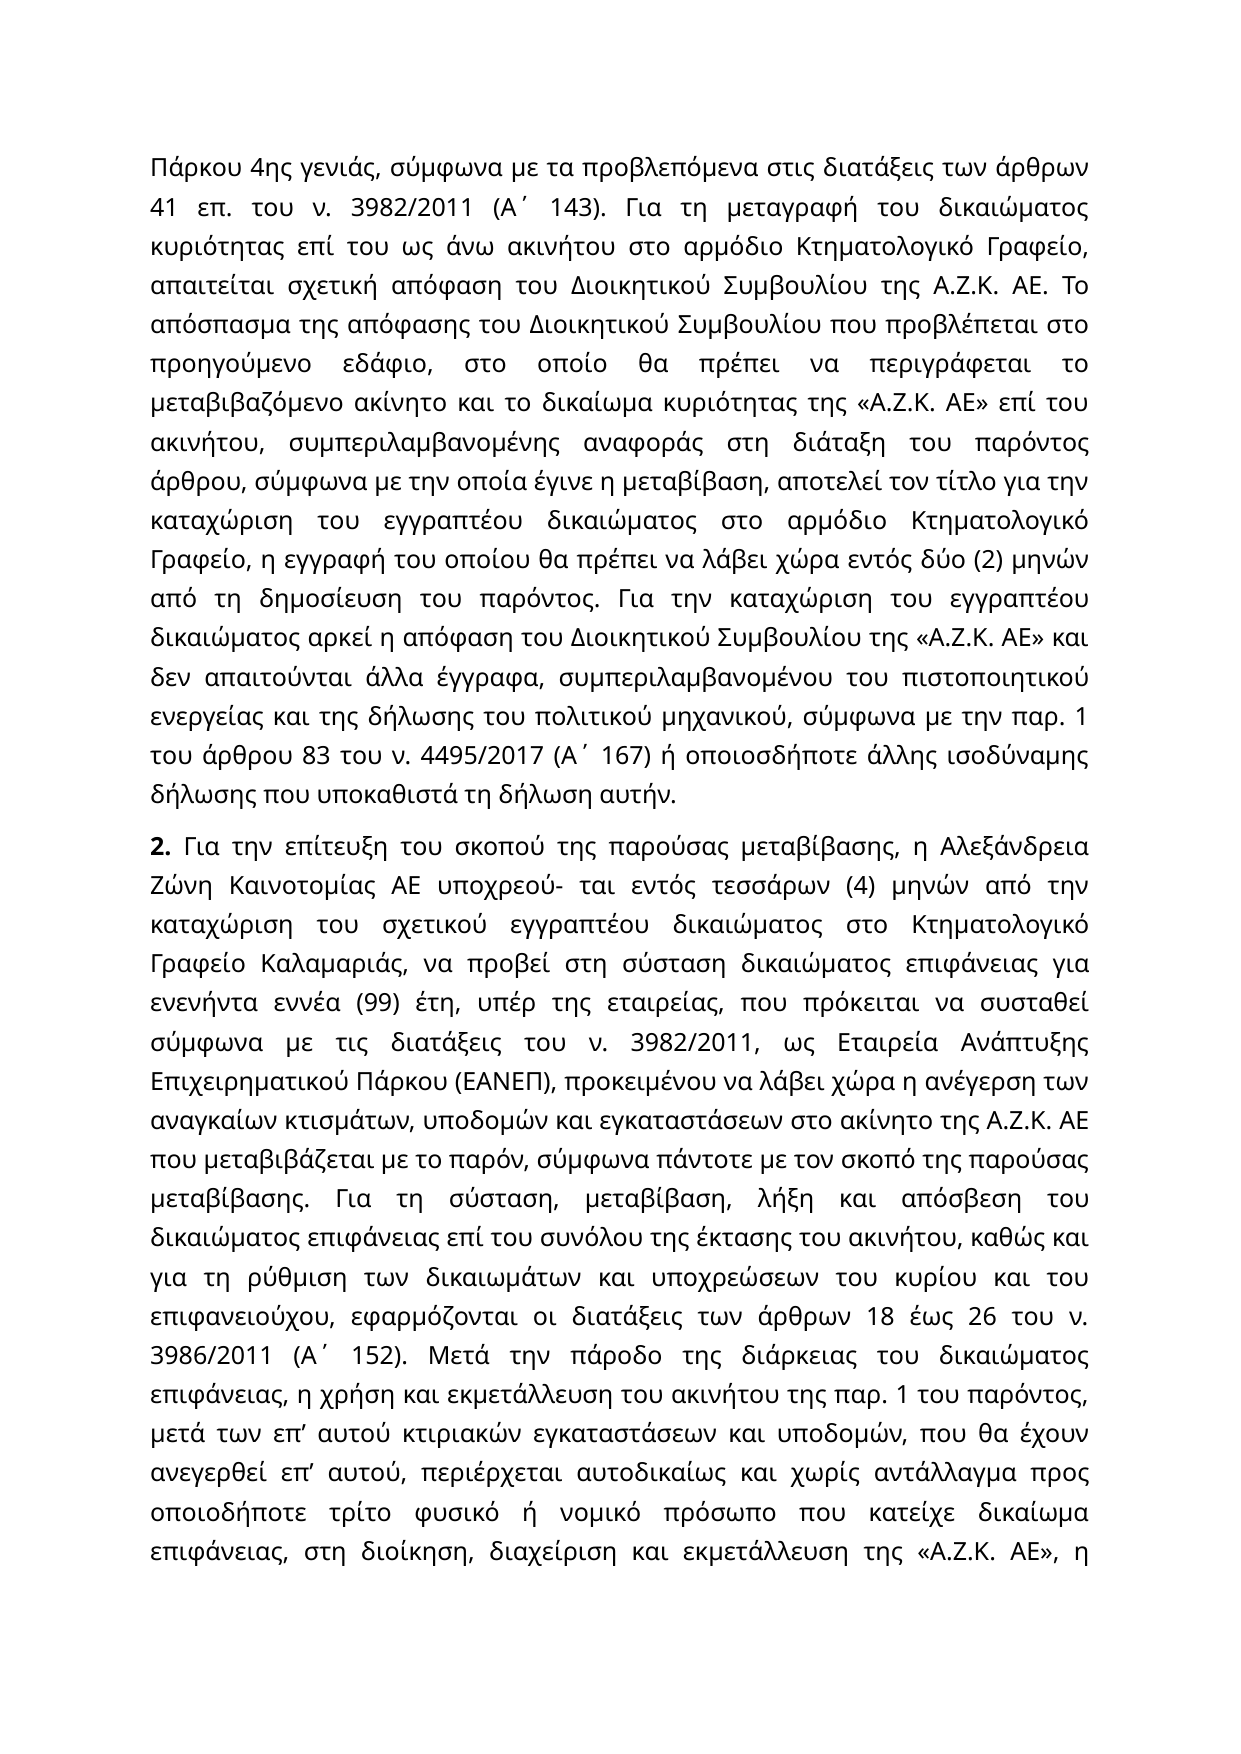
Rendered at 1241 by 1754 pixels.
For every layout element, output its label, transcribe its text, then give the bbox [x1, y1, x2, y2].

text Πάρκου 4ης γενιάς, σύμφωνα με τα προβλεπόμενα στις διατάξεις των άρθρων 41 επ. του ν. 3982/2011 (Α΄ 143). Για τη μεταγραφή του δικαιώματος κυριότητας επί του ως άνω ακινήτου στο αρμόδιο Κτηματολογικό Γραφείο, απαιτείται σχετική απόφαση του Διοικητικού Συμβουλίου της Α.Ζ.Κ. ΑΕ. Το απόσπασμα της απόφασης του Διοικητικού Συμβουλίου που προβλέπεται στο προηγούμενο εδάφιο, στο οποίο θα πρέπει να περιγράφεται το μεταβιβαζόμενο ακίνητο και το δικαίωμα κυριότητας της «Α.Ζ.Κ. ΑΕ» επί του ακινήτου, συμπεριλαμβανομένης αναφοράς στη διάταξη του παρόντος άρθρου, σύμφωνα με την οποία έγινε η μεταβίβαση, αποτελεί τον τίτλο για την καταχώριση του εγγραπτέου δικαιώματος στο αρμόδιο Κτηματολογικό Γραφείο, η εγγραφή του οποίου θα πρέπει να λάβει χώρα εντός δύο (2) μηνών από τη δημοσίευση του παρόντος. Για την καταχώριση του εγγραπτέου δικαιώματος αρκεί η απόφαση του Διοικητικού Συμβουλίου της «Α.Ζ.Κ. ΑΕ» και δεν απαιτούνται άλλα έγγραφα, συμπεριλαμβανομένου του πιστοποιητικού ενεργείας και της δήλωσης του πολιτικού μηχανικού, σύμφωνα με την παρ. 1 του άρθρου 83 του ν. 4495/2017 (Α΄ 167) ή οποιοσδήποτε άλλης ισοδύναμης δήλωσης που υποκαθιστά τη δήλωση αυτήν. [150, 150, 1090, 811]
text 2. Για την επίτευξη του σκοπού της παρούσας μεταβίβασης, η Αλεξάνδρεια Ζώνη Καινοτομίας ΑΕ υποχρεού- ται εντός τεσσάρων (4) μηνών από την καταχώριση του σχετικού εγγραπτέου δικαιώματος στο Κτηματολογικό Γραφείο Καλαμαριάς, να προβεί στη σύσταση δικαιώματος επιφάνειας για ενενήντα εννέα (99) έτη, υπέρ της εταιρείας, που πρόκειται να συσταθεί σύμφωνα με τις διατάξεις του ν. 3982/2011, ως Εταιρεία Ανάπτυξης Επιχειρηματικού Πάρκου (ΕΑΝΕΠ), προκειμένου να λάβει χώρα η ανέγερση των αναγκαίων κτισμάτων, υποδομών και εγκαταστάσεων στο ακίνητο της Α.Ζ.Κ. ΑΕ που μεταβιβάζεται με το παρόν, σύμφωνα πάντοτε με τον σκοπό της παρούσας μεταβίβασης. Για τη σύσταση, μεταβίβαση, λήξη και απόσβεση του δικαιώματος επιφάνειας επί του συνόλου της έκτασης του ακινήτου, καθώς και για τη ρύθμιση των δικαιωμάτων και υποχρεώσεων του κυρίου και του επιφανειούχου, εφαρμόζονται οι διατάξεις των άρθρων 18 έως 26 του ν. 3986/2011 (Α΄ 152). Μετά την πάροδο της διάρκειας του δικαιώματος επιφάνειας, η χρήση και εκμετάλλευση του ακινήτου της παρ. 1 του παρόντος, μετά των επ’ αυτού κτιριακών εγκαταστάσεων και υποδομών, που θα έχουν ανεγερθεί επ’ αυτού, περιέρχεται αυτοδικαίως και χωρίς αντάλλαγμα προς οποιοδήποτε τρίτο φυσικό ή νομικό πρόσωπο που κατείχε δικαίωμα επιφάνειας, στη διοίκηση, διαχείριση και εκμετάλλευση της «Α.Ζ.Κ. ΑΕ», η [150, 828, 1090, 1567]
